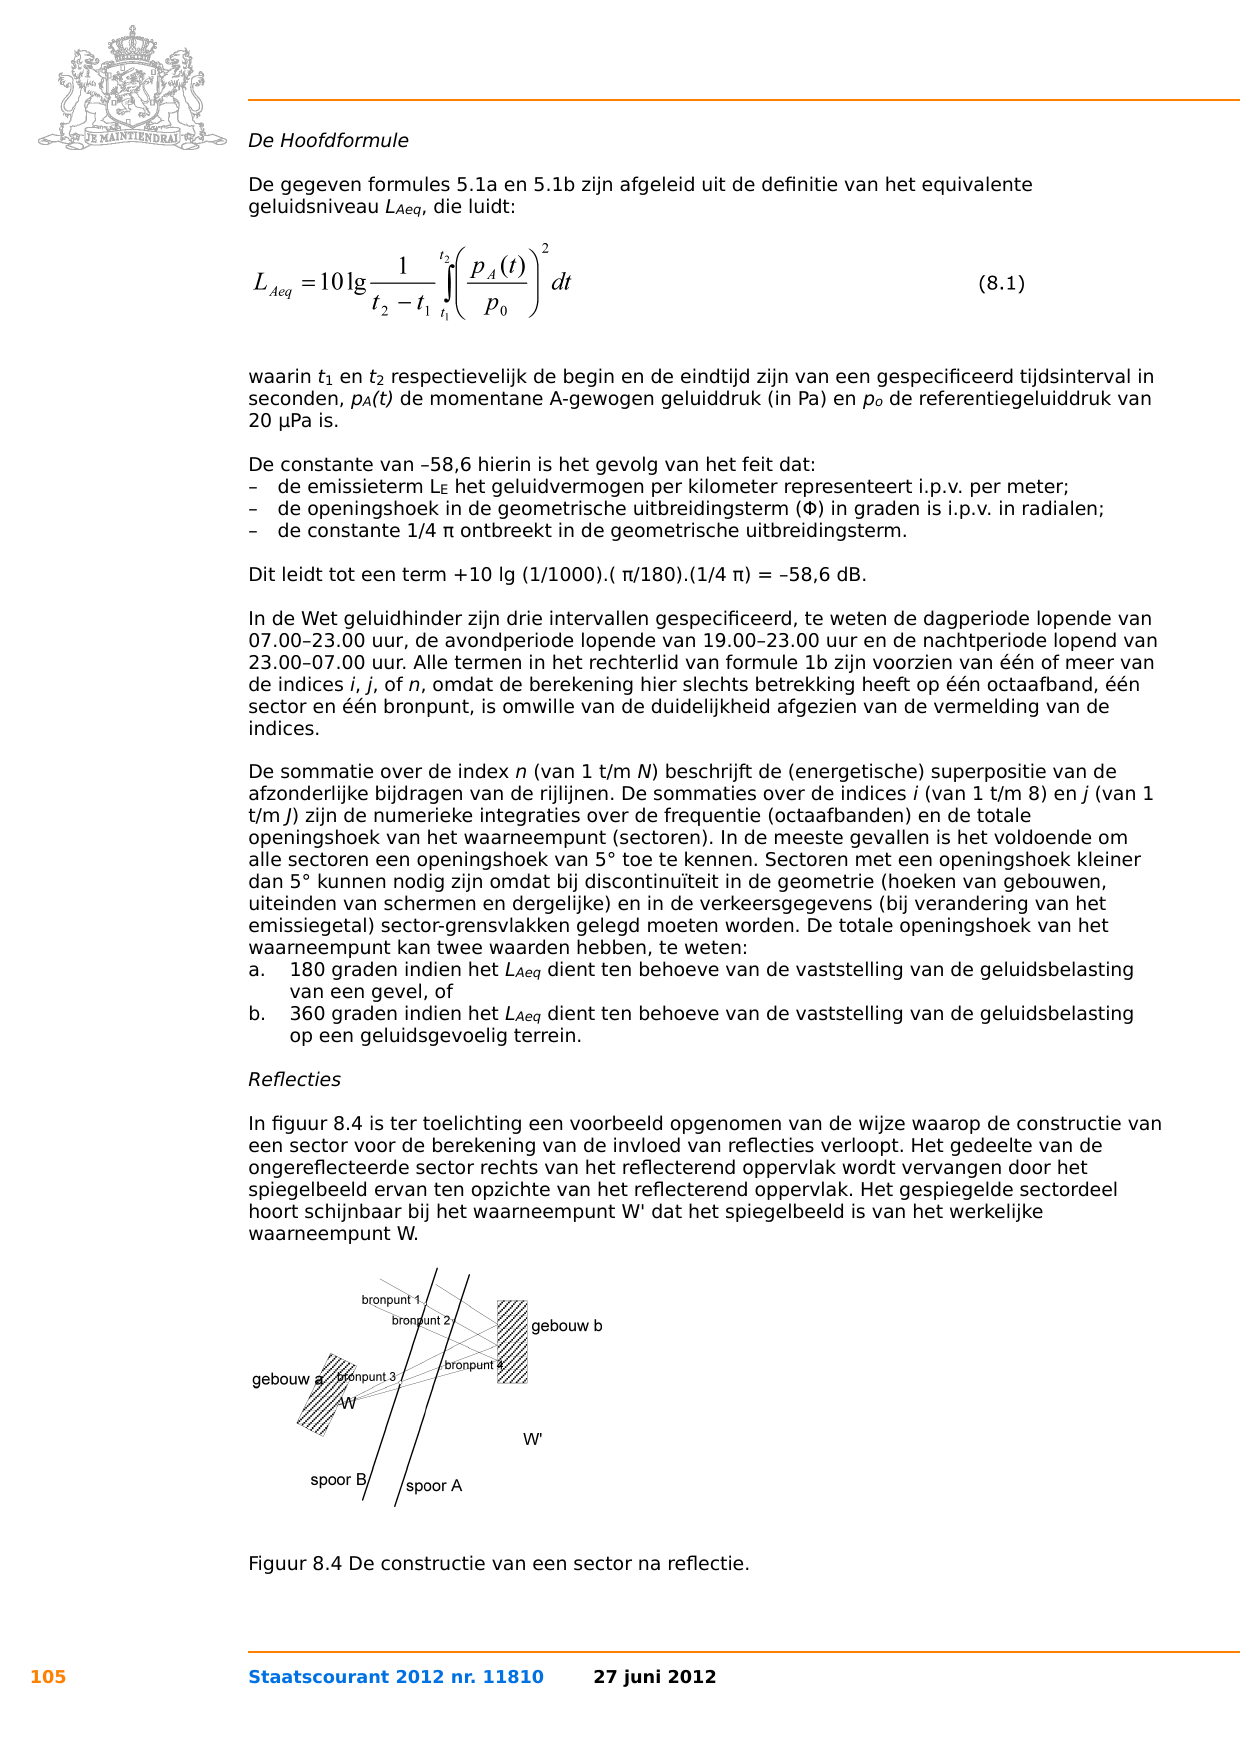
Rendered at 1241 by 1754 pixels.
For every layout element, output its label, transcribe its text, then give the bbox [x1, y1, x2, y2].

text waarin t1 en t2 respectievelijk de begin en de eindtijd zijn van een gespecificeerd tijdsinterval in seconden, pA(t) de momentane A-gewogen geluiddruk (in Pa) en po de referentiegeluiddruk van 20 μPa is. [248, 366, 1163, 432]
subtitle De Hoofdformule [248, 130, 1163, 152]
picture [38, 25, 227, 150]
text – de openingshoek in de geometrische uitbreidingsterm (Φ) in graden is i.p.v. in radialen; [248, 498, 1163, 520]
picture [248, 239, 1028, 323]
text – de emissieterm LE het geluidvermogen per kilometer representeert i.p.v. per meter; [248, 476, 1163, 498]
text Dit leidt tot een term +10 lg (1/1000).( π/180).(1/4 π) = –58,6 dB. [248, 564, 1163, 586]
text In figuur 8.4 is ter toelichting een voorbeeld opgenomen van de wijze waarop de constructie van een sector voor de berekening van de invloed van reflecties verloopt. Het gedeelte van de ongereflecteerde sector rechts van het reflecterend oppervlak wordt vervangen door het spiegelbeeld ervan ten opzichte van het reflecterend oppervlak. Het gespiegelde sectordeel hoort schijnbaar bij het waarneempunt W' dat het spiegelbeeld is van het werkelijke waarneempunt W. [248, 1113, 1163, 1245]
subtitle Reflecties [248, 1069, 1163, 1091]
text a. 180 graden indien het LAeq dient ten behoeve van de vaststelling van de geluidsbelasting van een gevel, of [248, 959, 1163, 1003]
text De gegeven formules 5.1a en 5.1b zijn afgeleid uit de definitie van het equivalente geluidsniveau LAeq, die luidt: [248, 174, 1163, 218]
text De sommatie over de index n (van 1 t/m N) beschrijft de (energetische) superpositie van de afzonderlijke bijdragen van de rijlijnen. De sommaties over de indices i (van 1 t/m 8) en j (van 1 t/m J) zijn de numerieke integraties over de frequentie (octaafbanden) en de totale openingshoek van het waarneempunt (sectoren). In de meeste gevallen is het voldoende om alle sectoren een openingshoek van 5° toe te kennen. Sectoren met een openingshoek kleiner dan 5° kunnen nodig zijn omdat bij discontinuïteit in de geometrie (hoeken van gebouwen, uiteinden van schermen en dergelijke) en in de verkeersgegevens (bij verandering van het emissiegetal) sector-grensvlakken gelegd moeten worden. De totale openingshoek van het waarneempunt kan twee waarden hebben, te weten: [248, 761, 1163, 959]
text b. 360 graden indien het LAeq dient ten behoeve van de vaststelling van de geluidsbelasting op een geluidsgevoelig terrein. [248, 1003, 1163, 1047]
picture [248, 1266, 603, 1509]
text De constante van –58,6 hierin is het gevolg van het feit dat: [248, 454, 1163, 476]
text Figuur 8.4 De constructie van een sector na reflectie. [248, 1552, 1163, 1574]
text In de Wet geluidhinder zijn drie intervallen gespecificeerd, te weten de dagperiode lopende van 07.00–23.00 uur, de avondperiode lopende van 19.00–23.00 uur en de nachtperiode lopend van 23.00–07.00 uur. Alle termen in het rechterlid van formule 1b zijn voorzien van één of meer van de indices i, j, of n, omdat de berekening hier slechts betrekking heeft op één octaafband, één sector en één bronpunt, is omwille van de duidelijkheid afgezien van de vermelding van de indices. [248, 608, 1163, 739]
text – de constante 1/4 π ontbreekt in de geometrische uitbreidingsterm. [248, 520, 1163, 542]
